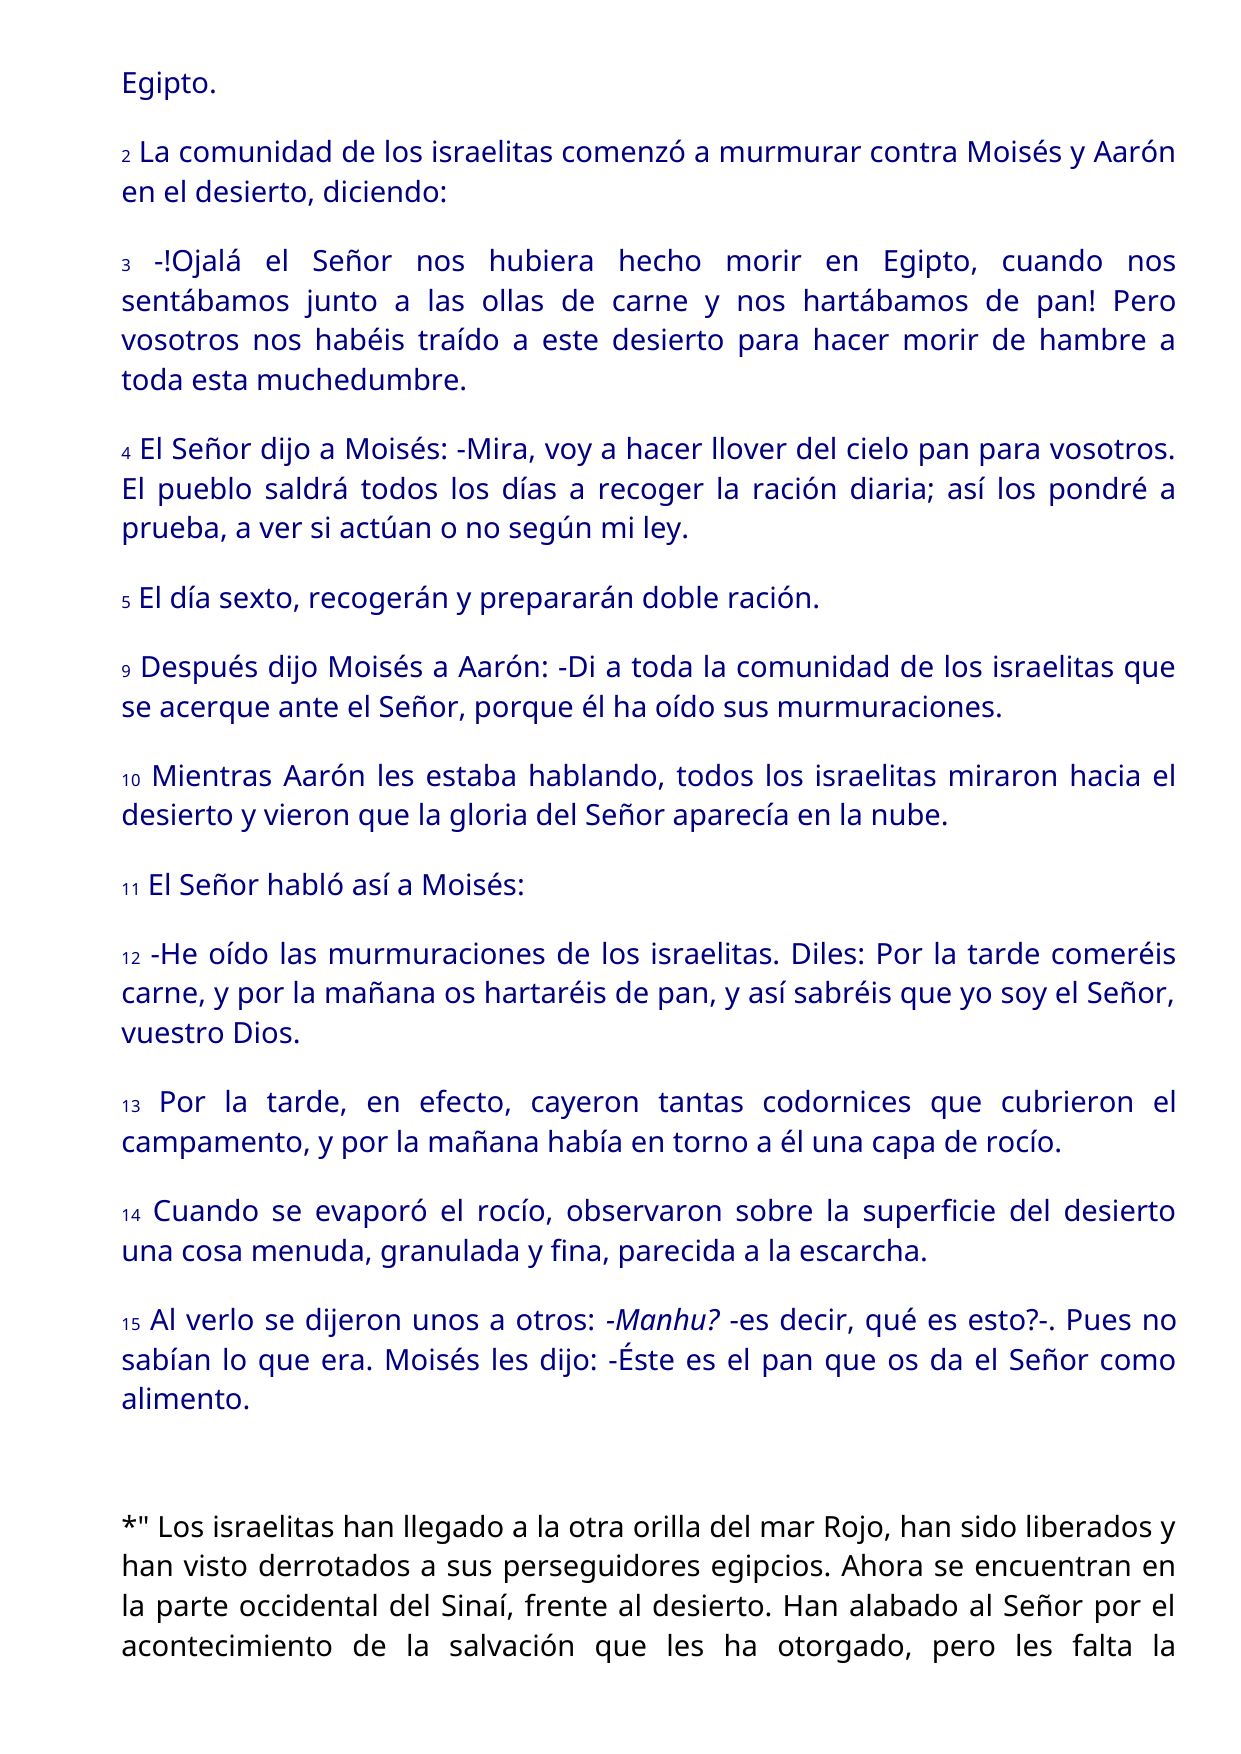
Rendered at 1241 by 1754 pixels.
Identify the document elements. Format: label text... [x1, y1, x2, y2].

table_header Egipto. 2 La comunidad de los israelitas comenzó a murmurar contra Moisés y Aarón en el desierto, diciendo: 3 -!Ojalá el Señor nos hubiera hecho morir en Egipto, cuando nos sentábamos junto a las ollas de carne y nos hartábamos de pan! Pero vosotros nos habéis traído a este desierto para hacer morir de hambre a toda esta muchedumbre. 4 El Señor dijo a Moisés: -Mira, voy a hacer llover del cielo pan para vosotros. El pueblo saldrá todos los días a recoger la ración diaria; así los pondré a prueba, a ver si actúan o no según mi ley. 5 El día sexto, recogerán y prepararán doble ración. 9 Después dijo Moisés a Aarón: -Di a toda la comunidad de los israelitas que se acerque ante el Señor, porque él ha oído sus murmuraciones. 10 Mientras Aarón les estaba hablando, todos los israelitas miraron hacia el desierto y vieron que la gloria del Señor aparecía en la nube. 11 El Señor habló así a Moisés: 12 -He oído las murmuraciones de los israelitas. Diles: Por la tarde comeréis carne, y por la mañana os hartaréis de pan, y así sabréis que yo soy el Señor, vuestro Dios. 13 Por la tarde, en efecto, cayeron tantas codornices que cubrieron el campamento, y por la mañana había en torno a él una capa de rocío. 14 Cuando se evaporó el rocío, observaron sobre la superficie del desierto una cosa menuda, granulada y fina, parecida a la escarcha. 15 Al verlo se dijeron unos a otros: -Manhu? -es decir, qué es esto?-. Pues no sabían lo que era. Moisés les dijo: -Éste es el pan que os da el Señor como alimento. *" Los israelitas han llegado a la otra orilla del mar Rojo, han sido liberados y han visto derrotados a sus perseguidores egipcios. Ahora se encuentran en la parte occidental del Sinaí, frente al desierto. Han alabado al Señor por el acontecimiento de la salvación que les ha otorgado, pero les falta la [118, 59, 1181, 1668]
